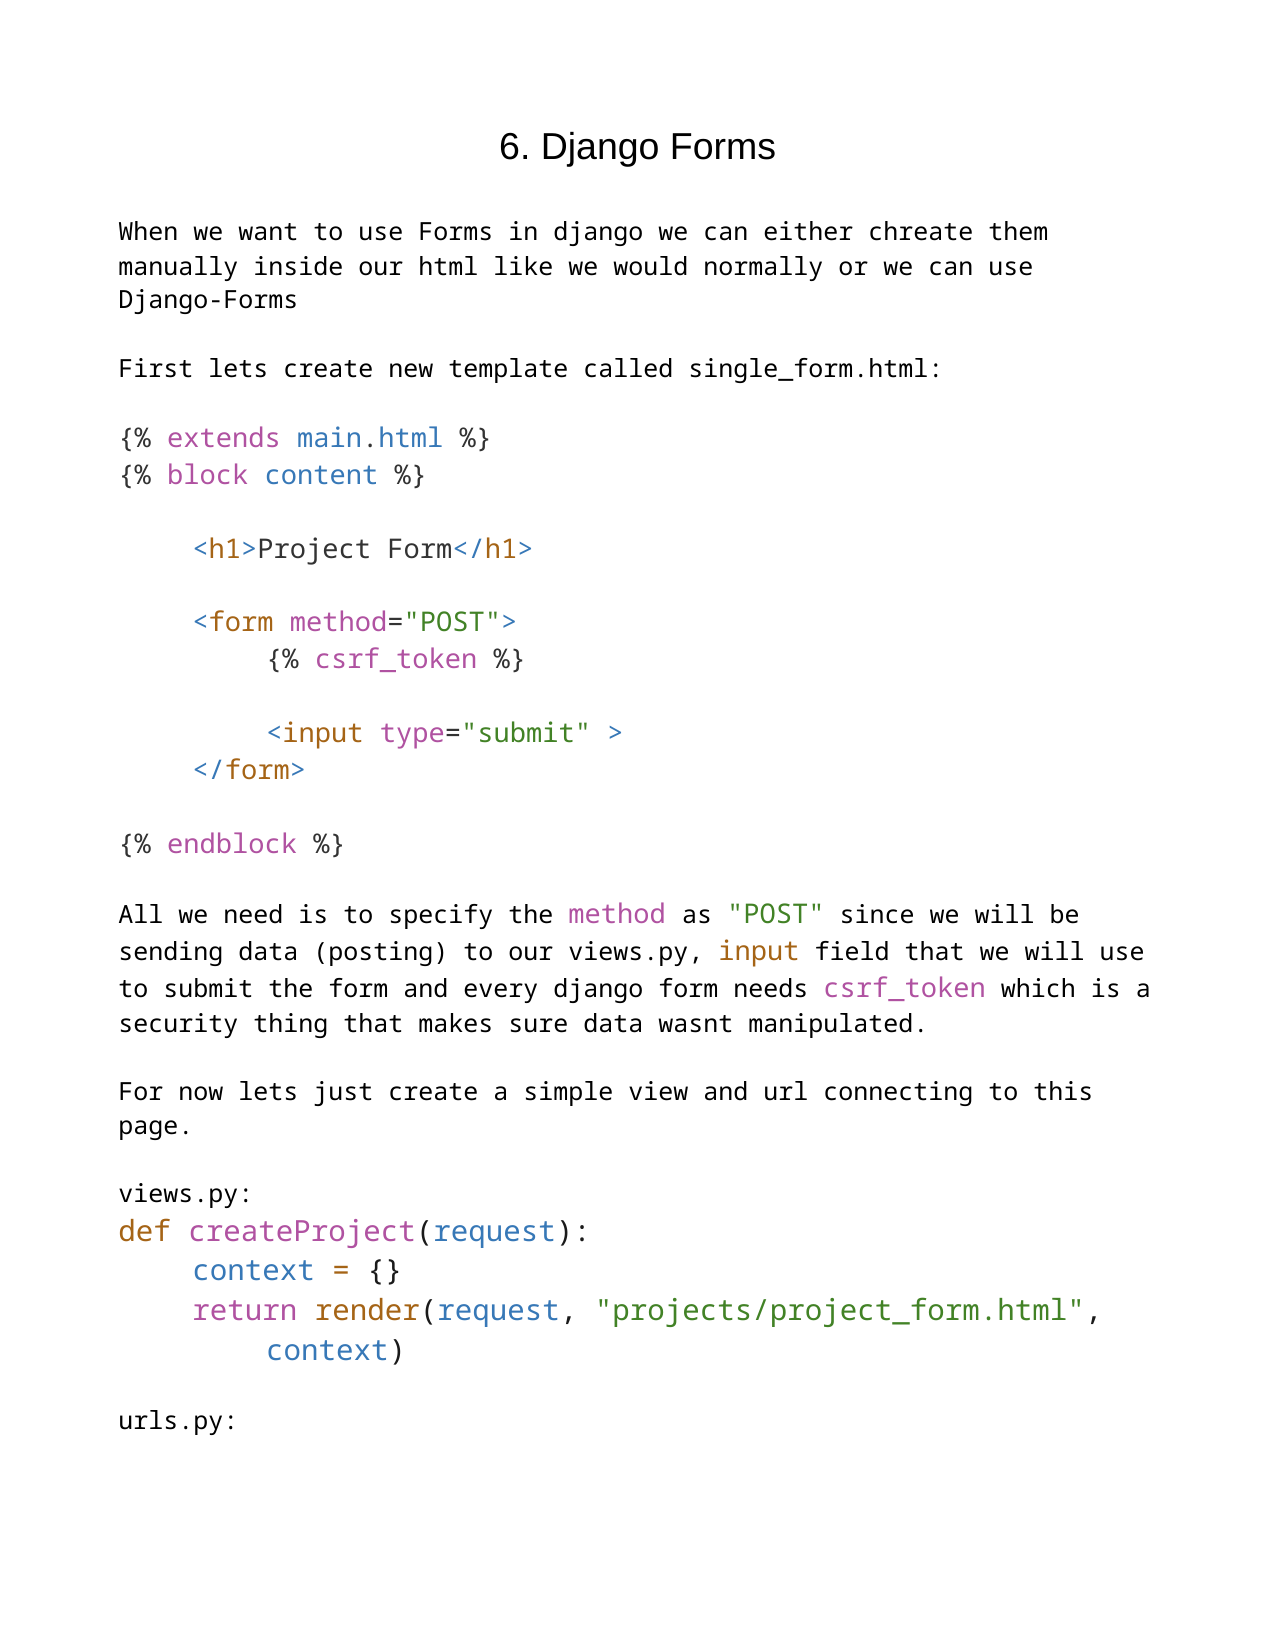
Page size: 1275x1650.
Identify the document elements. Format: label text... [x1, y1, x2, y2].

text def createProject(request): [118, 1210, 1157, 1250]
text {% csrf_token %} [118, 640, 1157, 677]
text urls.py: [118, 1403, 1157, 1437]
text {% endblock %} [118, 824, 1157, 861]
text {% block content %} [118, 455, 1157, 492]
text When we want to use Forms in django we can either chreate them manually inside our html like we would normally or we can use [118, 214, 1157, 282]
text First lets create new template called single_form.html: [118, 350, 1157, 384]
text <input type="submit" > [118, 713, 1157, 750]
text views.py: [118, 1176, 1157, 1210]
text For now lets just create a simple view and url connecting to this page. [118, 1074, 1157, 1142]
text All we need is to specify the method as "POST" since we will be sending data (posting) to our views.py, input field that we will use to submit the form and every django form needs csrf_token which is a security thing that makes sure data wasnt manipulated. [118, 895, 1157, 1040]
text Django-Forms [118, 282, 1157, 316]
text return render(request, "projects/project_form.html", context) [118, 1289, 1157, 1369]
text <h1>Project Form</h1> [118, 529, 1157, 566]
subtitle 6. Django Forms [118, 124, 1157, 167]
text {% extends main.html %} [118, 418, 1157, 455]
text </form> [118, 750, 1157, 787]
text context = {} [118, 1250, 1157, 1289]
text <form method="POST"> [118, 603, 1157, 640]
